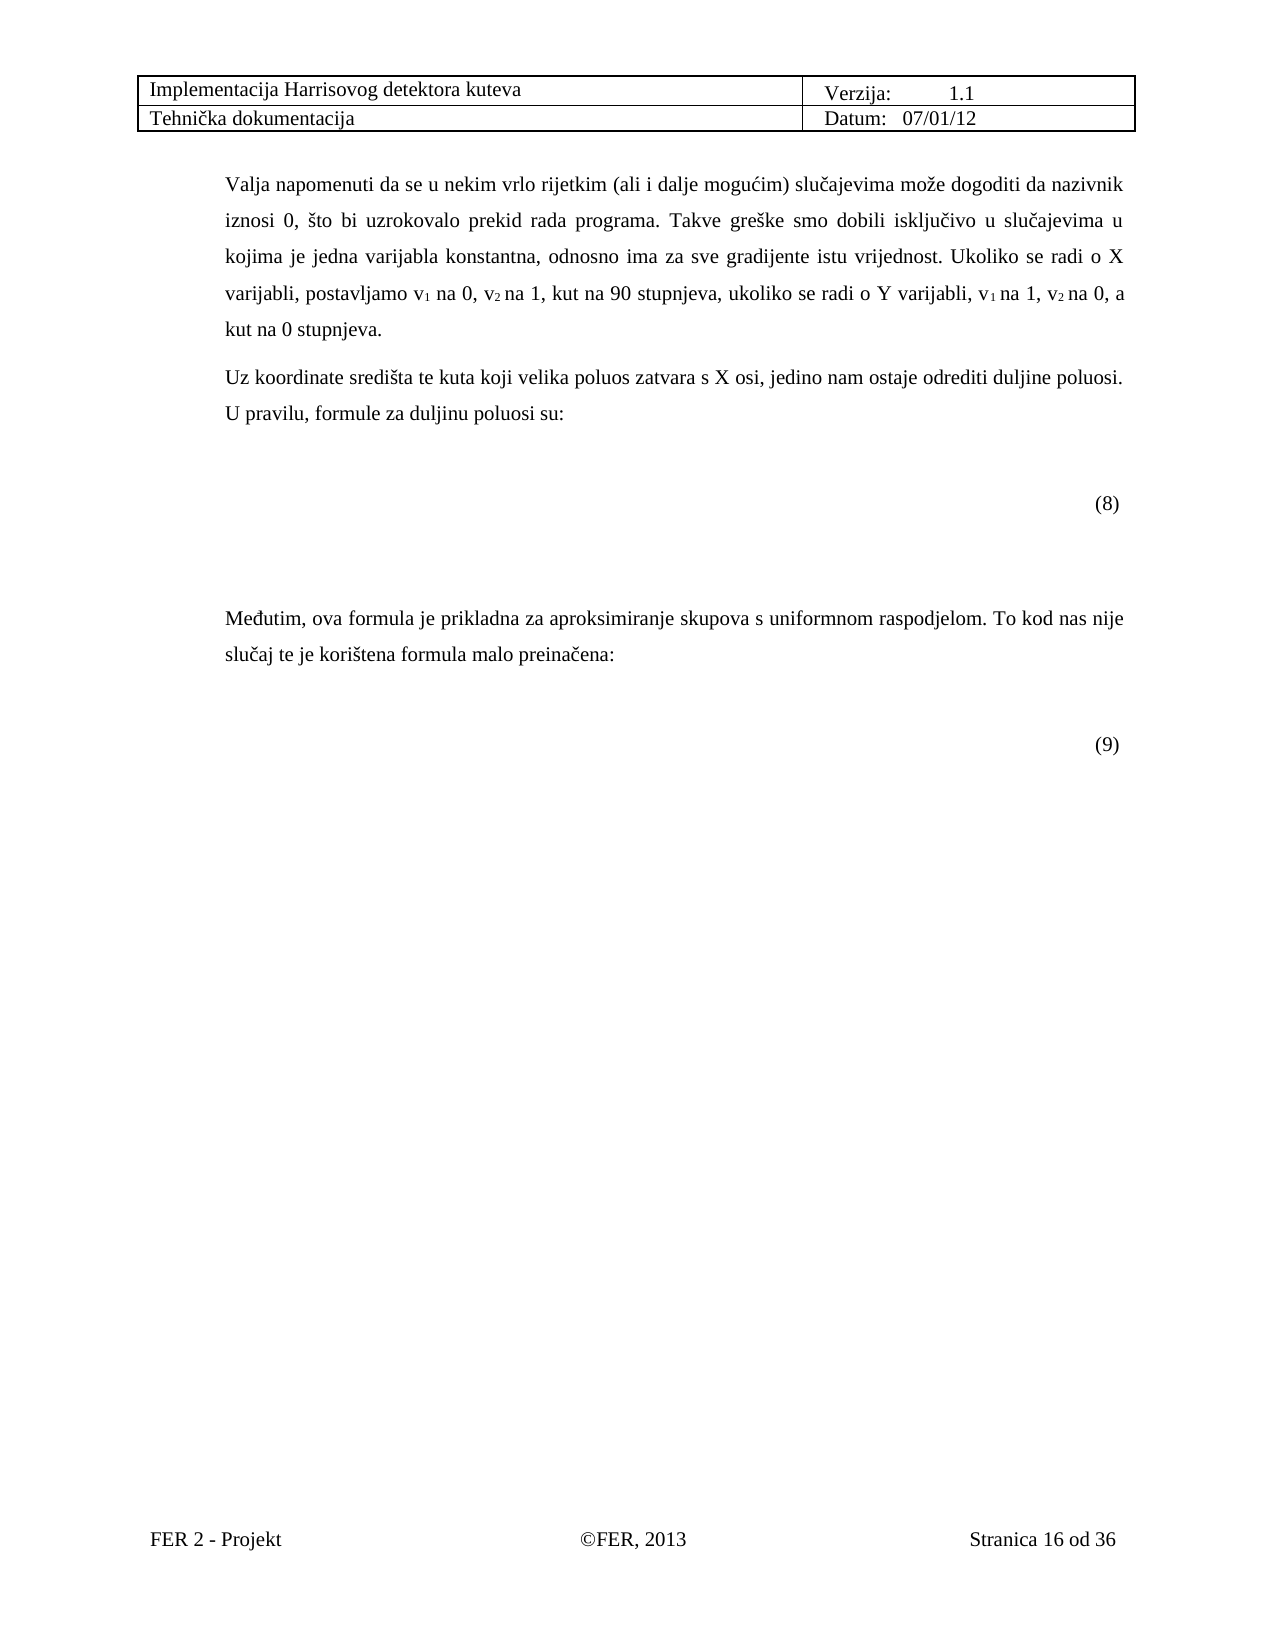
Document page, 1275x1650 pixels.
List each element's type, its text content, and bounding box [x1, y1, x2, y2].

table_header (8) [1017, 486, 1125, 521]
text Uz koordinate središta te kuta koji velika poluos zatvara s X osi, jedino nam ostaje odrediti duljine poluosi. U pravilu, formule za duljinu poluosi su: [225, 365, 1125, 425]
text Valja napomenuti da se u nekim vrlo rijetkim (ali i dalje mogućim) slučajevima može dogoditi da nazivnik iznosi 0, što bi uzrokovalo prekid rada programa. Takve greške smo dobili isključivo u slučajevima u kojima je jedna varijabla konstantna, odnosno ima za sve gradijente istu vrijednost. Ukoliko se radi o X varijabli, postavljamo v1 na 0, v2 na 1, kut na 90 stupnjeva, ukoliko se radi o Y varijabli, v1 na 1, v2 na 0, a kut na 0 stupnjeva. [225, 172, 1125, 341]
table_header (9) [1017, 726, 1125, 762]
table_header [150, 486, 1017, 521]
text Međutim, ova formula je prikladna za aproksimiranje skupova s uniformnom raspodjelom. To kod nas nije slučaj te je korištena formula malo preinačena: [225, 606, 1125, 666]
table_header [150, 726, 1017, 762]
